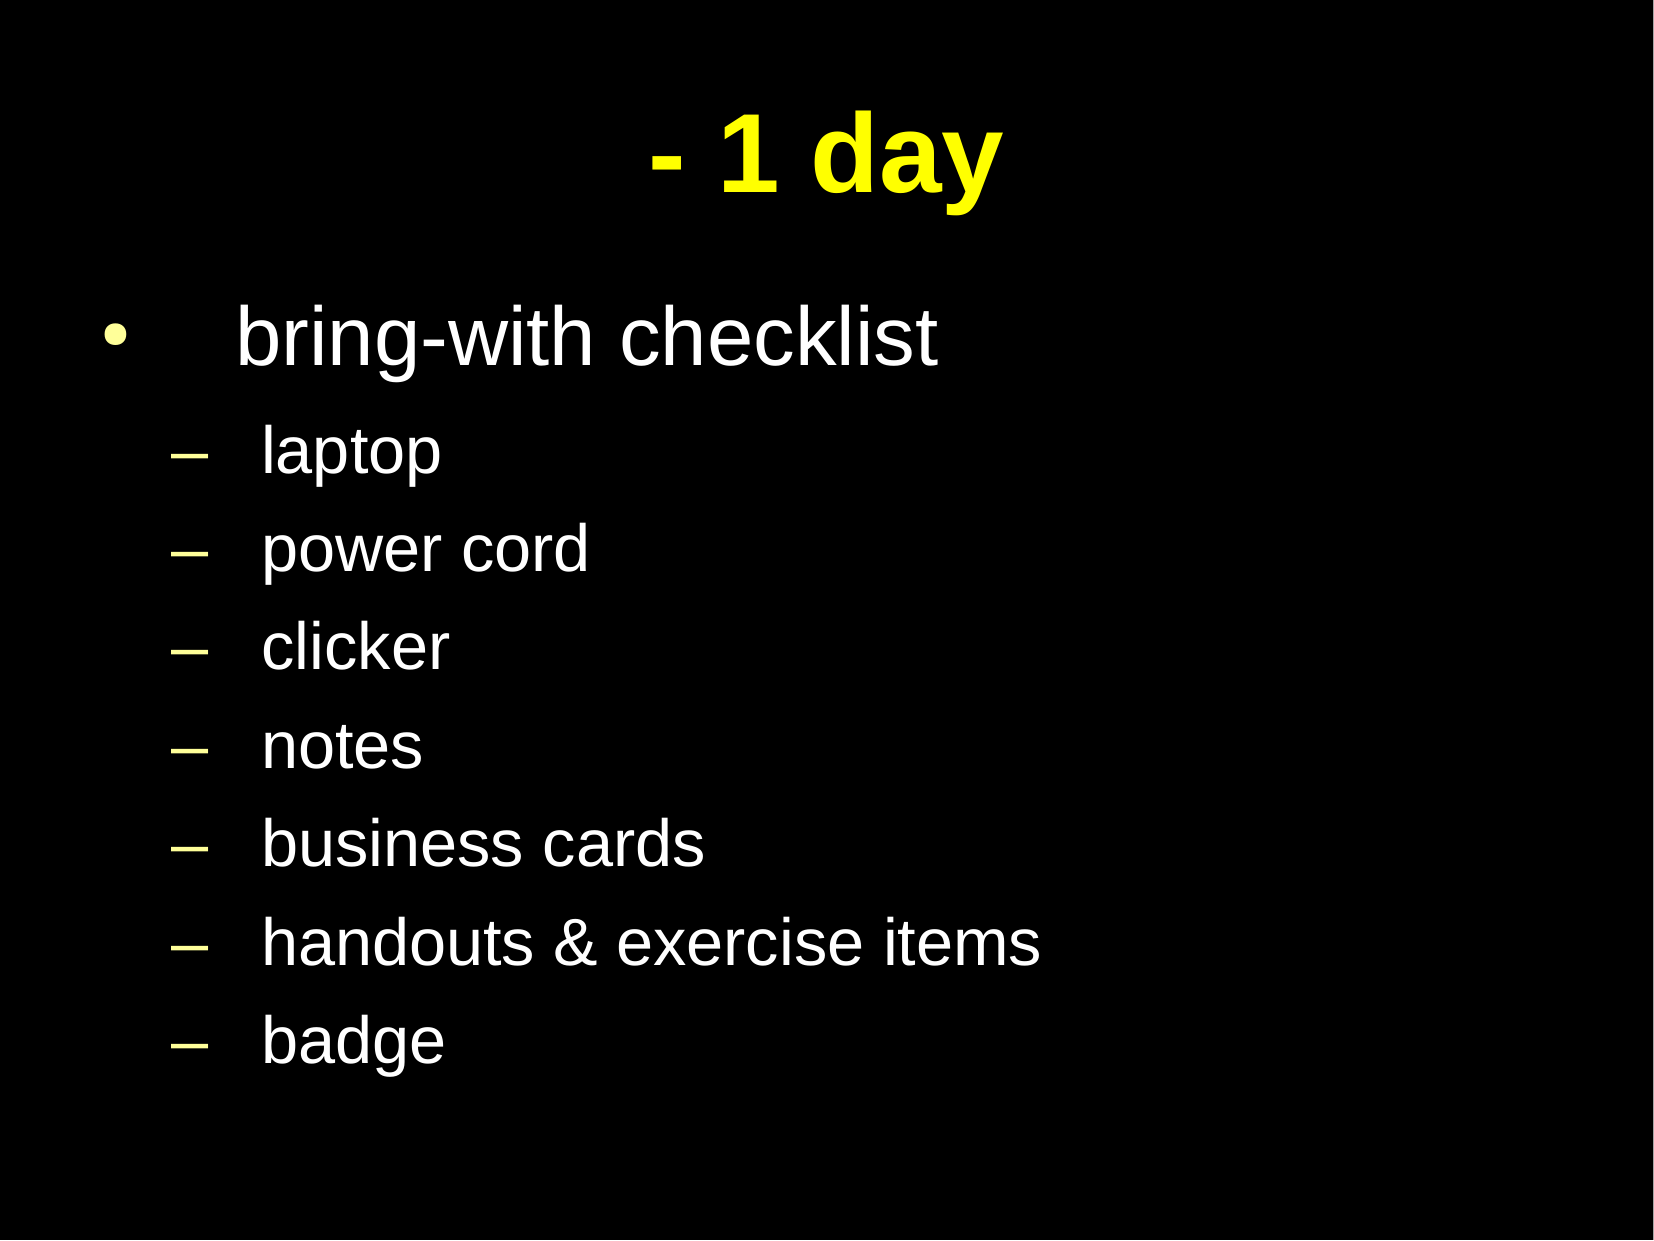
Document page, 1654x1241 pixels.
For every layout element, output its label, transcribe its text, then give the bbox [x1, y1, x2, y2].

title - 1 day [82, 49, 1571, 257]
list bring-with checklist laptop power cord clicker notes business cards handouts & exercise items badge [82, 290, 1571, 1109]
